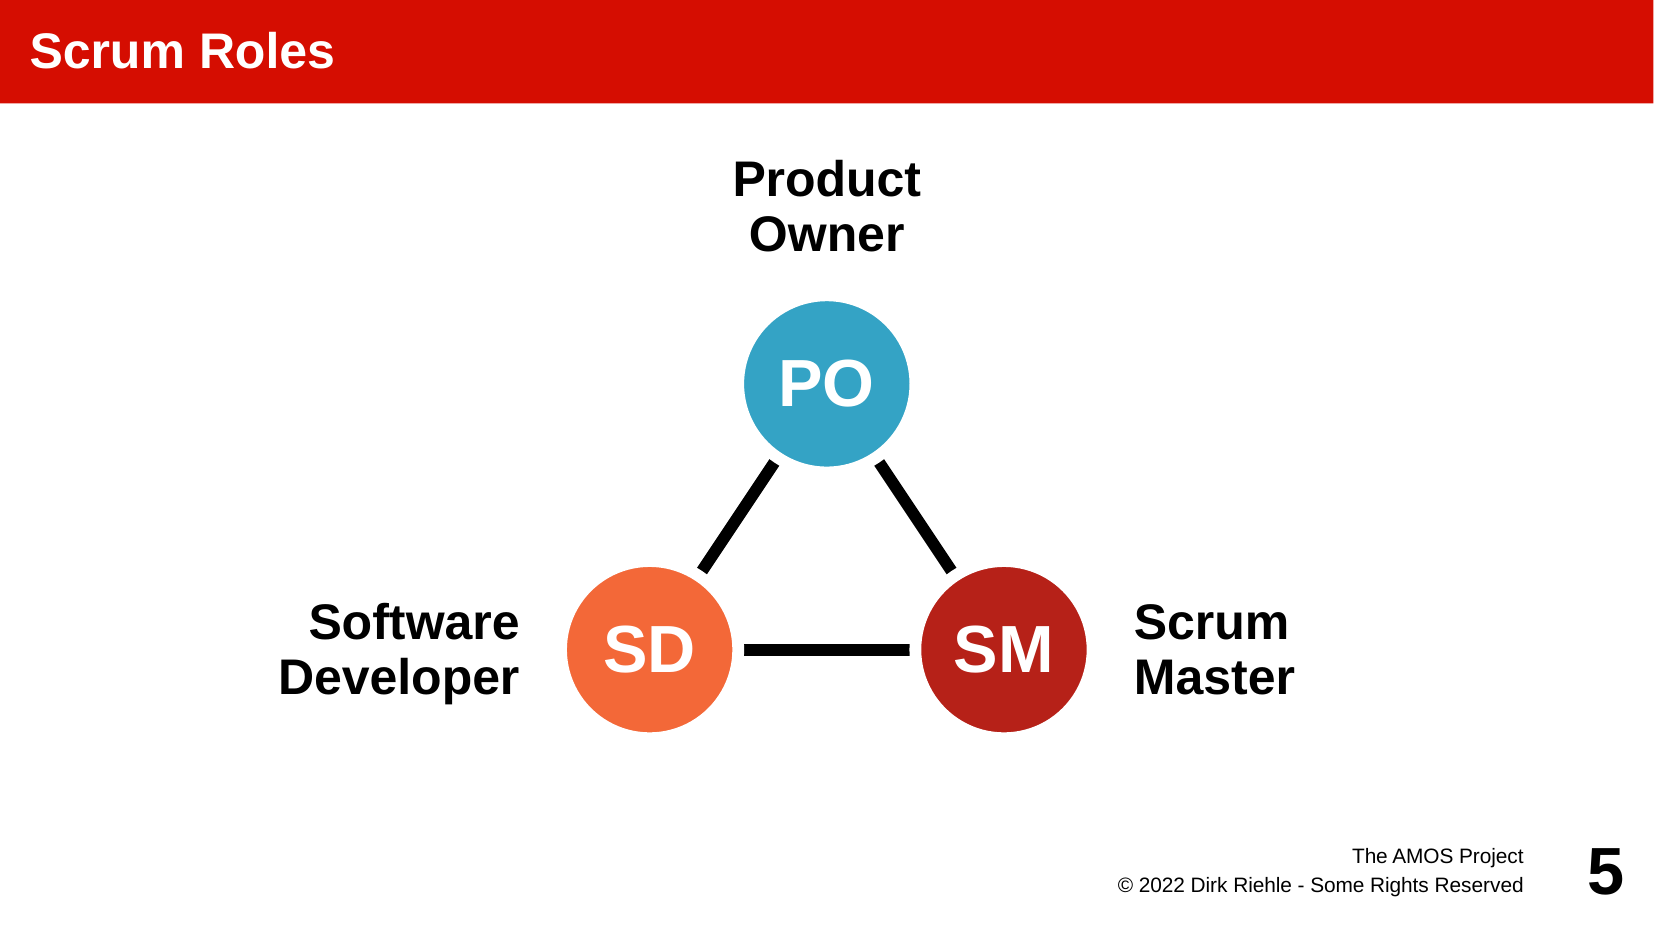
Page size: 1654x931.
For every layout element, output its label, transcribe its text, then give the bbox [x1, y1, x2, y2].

text_box Scrum Master [1122, 561, 1595, 739]
text_box Product Owner [590, 118, 1063, 296]
text_box PO [738, 296, 916, 473]
text_box SM [915, 561, 1093, 739]
text_box Software Developer [59, 561, 532, 739]
text_box SD [561, 561, 739, 739]
title Scrum Roles [0, 0, 1654, 104]
